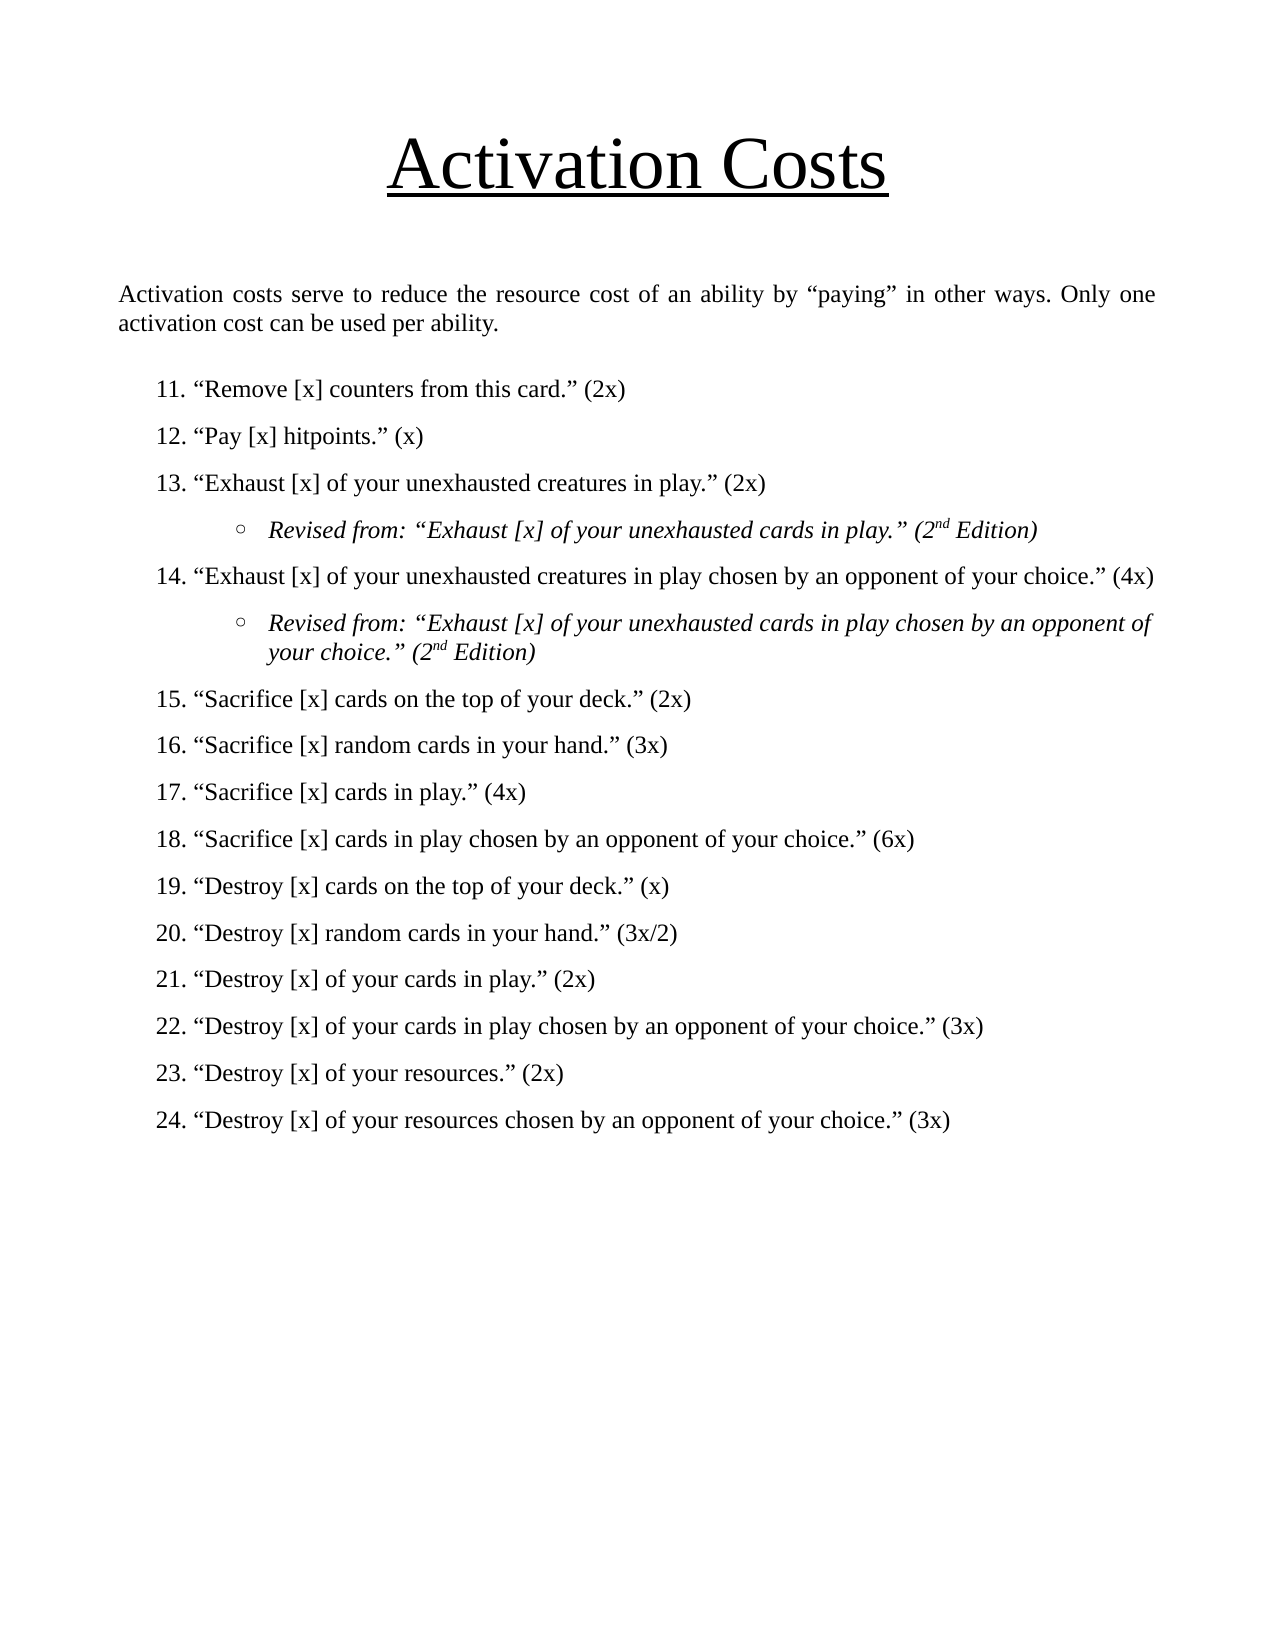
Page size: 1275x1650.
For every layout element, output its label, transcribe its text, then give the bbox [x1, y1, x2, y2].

list “Sacrifice [x] cards on the top of your deck.” (2x) [156, 684, 1157, 712]
list “Pay [x] hitpoints.” (x) [156, 421, 1157, 450]
list “Exhaust [x] of your unexhausted creatures in play.” (2x) [156, 468, 1157, 497]
text Activation Costs [118, 118, 1157, 204]
list “Destroy [x] of your cards in play.” (2x) [156, 964, 1157, 993]
list “Remove [x] counters from this card.” (2x) [156, 374, 1157, 403]
list “Sacrifice [x] random cards in your hand.” (3x) [156, 731, 1157, 759]
list Revised from: “Exhaust [x] of your unexhausted cards in play chosen by an opponent of your choice.” (2nd Edition) [231, 608, 1157, 666]
list “Destroy [x] random cards in your hand.” (3x/2) [156, 918, 1157, 946]
list Revised from: “Exhaust [x] of your unexhausted cards in play.” (2nd Edition) [231, 515, 1157, 543]
list “Sacrifice [x] cards in play chosen by an opponent of your choice.” (6x) [156, 824, 1157, 853]
list “Destroy [x] of your resources chosen by an opponent of your choice.” (3x) [156, 1105, 1157, 1133]
list “Exhaust [x] of your unexhausted creatures in play chosen by an opponent of your choice.” (4x) [156, 561, 1157, 590]
list “Destroy [x] cards on the top of your deck.” (x) [156, 871, 1157, 899]
text Activation costs serve to reduce the resource cost of an ability by “paying” in other ways. Only one activation cost can be used per ability. [118, 279, 1157, 337]
list “Sacrifice [x] cards in play.” (4x) [156, 777, 1157, 806]
list “Destroy [x] of your resources.” (2x) [156, 1058, 1157, 1087]
list “Destroy [x] of your cards in play chosen by an opponent of your choice.” (3x) [156, 1011, 1157, 1040]
